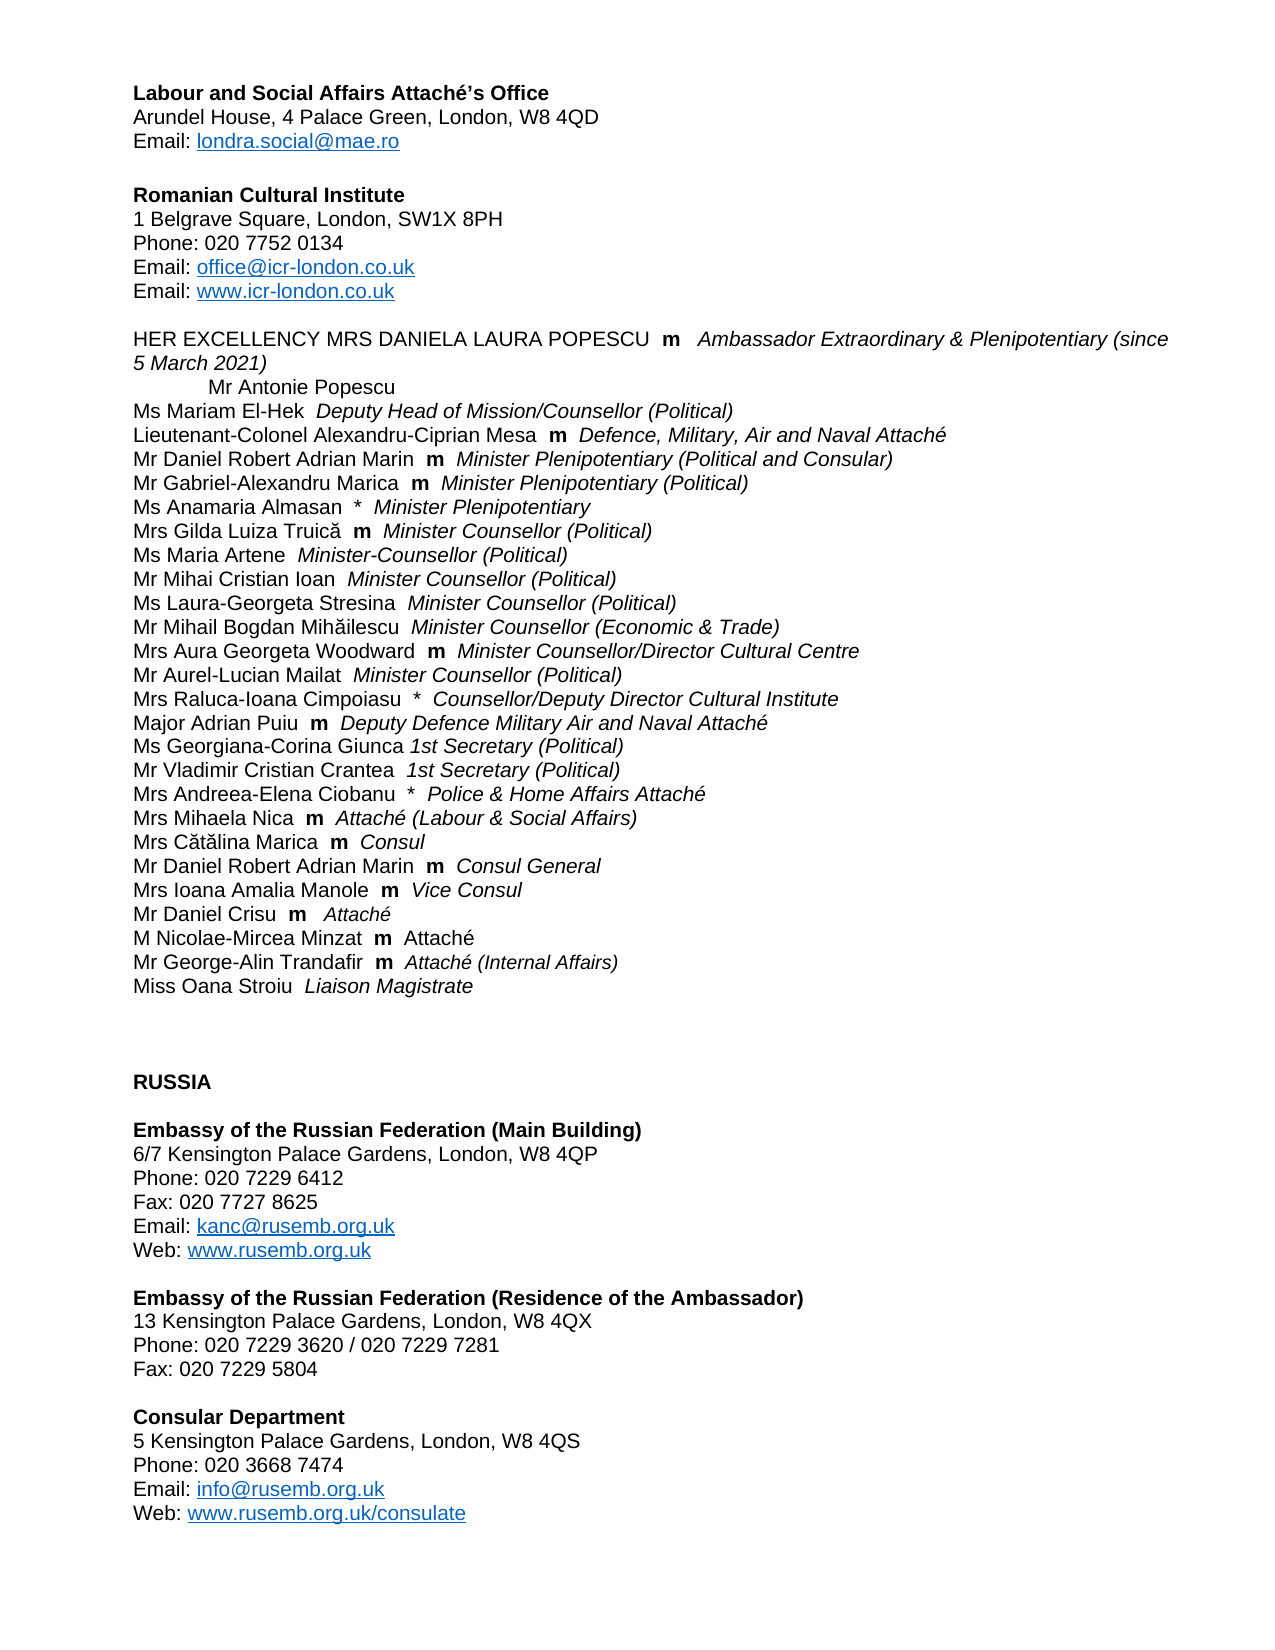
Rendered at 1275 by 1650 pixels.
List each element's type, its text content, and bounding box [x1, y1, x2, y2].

text Mrs Mihaela Nica m Attaché (Labour & Social Affairs) [133, 806, 1181, 830]
text Mr Daniel Robert Adrian Marin m Consul General [133, 854, 1181, 878]
text 5 Kensington Palace Gardens, London, W8 4QS [133, 1429, 1181, 1453]
text Ms Georgiana-Corina Giunca 1st Secretary (Political) [133, 734, 1181, 758]
text Labour and Social Affairs Attaché’s Office [133, 81, 1181, 105]
text Mr Daniel Robert Adrian Marin m Minister Plenipotentiary (Political and Consular) [133, 447, 1181, 471]
text Email: londra.social@mae.ro [133, 129, 1181, 153]
text RUSSIA [133, 1070, 1181, 1094]
text Mr Antonie Popescu [133, 375, 1181, 399]
text Mr George-Alin Trandafir m Attaché (Internal Affairs) [133, 950, 1181, 974]
text Web: www.rusemb.org.uk/consulate [133, 1501, 1181, 1525]
text Miss Oana Stroiu Liaison Magistrate [133, 974, 1181, 998]
text Mr Mihail Bogdan Mihăilescu Minister Counsellor (Economic & Trade) [133, 614, 1181, 638]
text Email: info@rusemb.org.uk [133, 1477, 1181, 1501]
text Embassy of the Russian Federation (Main Building) [133, 1118, 1181, 1142]
text 1 Belgrave Square, London, SW1X 8PH [133, 207, 1181, 231]
text Email: office@icr-london.co.uk [133, 255, 1181, 279]
text Mr Vladimir Cristian Crantea 1st Secretary (Political) [133, 758, 1181, 782]
text Mrs Gilda Luiza Truică m Minister Counsellor (Political) [133, 519, 1181, 543]
text Phone: 020 7752 0134 [133, 231, 1181, 255]
text Web: www.rusemb.org.uk [133, 1237, 1181, 1261]
text Mrs Cătălina Marica m Consul [133, 830, 1181, 854]
text Ms Mariam El-Hek Deputy Head of Mission/Counsellor (Political) [133, 399, 1181, 423]
text Mrs Andreea-Elena Ciobanu * Police & Home Affairs Attaché [133, 782, 1181, 806]
text Arundel House, 4 Palace Green, London, W8 4QD [133, 105, 1181, 129]
text Ms Anamaria Almasan * Minister Plenipotentiary [133, 495, 1181, 519]
text Mr Mihai Cristian Ioan Minister Counsellor (Political) [133, 567, 1181, 591]
text Fax: 020 7727 8625 [133, 1189, 1181, 1213]
text Mr Daniel Crisu m Attaché [133, 902, 1181, 926]
text Major Adrian Puiu m Deputy Defence Military Air and Naval Attaché [133, 710, 1181, 734]
text Mr Aurel-Lucian Mailat Minister Counsellor (Political) [133, 662, 1181, 686]
text 13 Kensington Palace Gardens, London, W8 4QX [133, 1309, 1181, 1333]
text Lieutenant-Colonel Alexandru-Ciprian Mesa m Defence, Military, Air and Naval Attaché [133, 423, 1181, 447]
text 6/7 Kensington Palace Gardens, London, W8 4QP [133, 1142, 1181, 1166]
text M Nicolae-Mircea Minzat m Attaché [133, 926, 1181, 950]
text Ms Laura-Georgeta Stresina Minister Counsellor (Political) [133, 591, 1181, 614]
text Romanian Cultural Institute [133, 183, 1181, 207]
text Phone: 020 7229 3620 / 020 7229 7281 [133, 1333, 1181, 1357]
text Email: www.icr-london.co.uk [133, 279, 1181, 303]
text Phone: 020 3668 7474 [133, 1453, 1181, 1477]
text Consular Department [133, 1405, 1181, 1429]
text Mr Gabriel-Alexandru Marica m Minister Plenipotentiary (Political) [133, 471, 1181, 495]
text Fax: 020 7229 5804 [133, 1357, 1181, 1381]
text Mrs Raluca-Ioana Cimpoiasu * Counsellor/Deputy Director Cultural Institute [133, 686, 1181, 710]
text Email: kanc@rusemb.org.uk [133, 1213, 1181, 1237]
text Embassy of the Russian Federation (Residence of the Ambassador) [133, 1285, 1181, 1309]
text Mrs Ioana Amalia Manole m Vice Consul [133, 878, 1181, 902]
text Mrs Aura Georgeta Woodward m Minister Counsellor/Director Cultural Centre [133, 638, 1181, 662]
text HER EXCELLENCY MRS DANIELA LAURA POPESCU m Ambassador Extraordinary & Plenipotentiary (since 5 March 2021) [133, 327, 1181, 375]
text Ms Maria Artene Minister-Counsellor (Political) [133, 543, 1181, 567]
text Phone: 020 7229 6412 [133, 1166, 1181, 1189]
